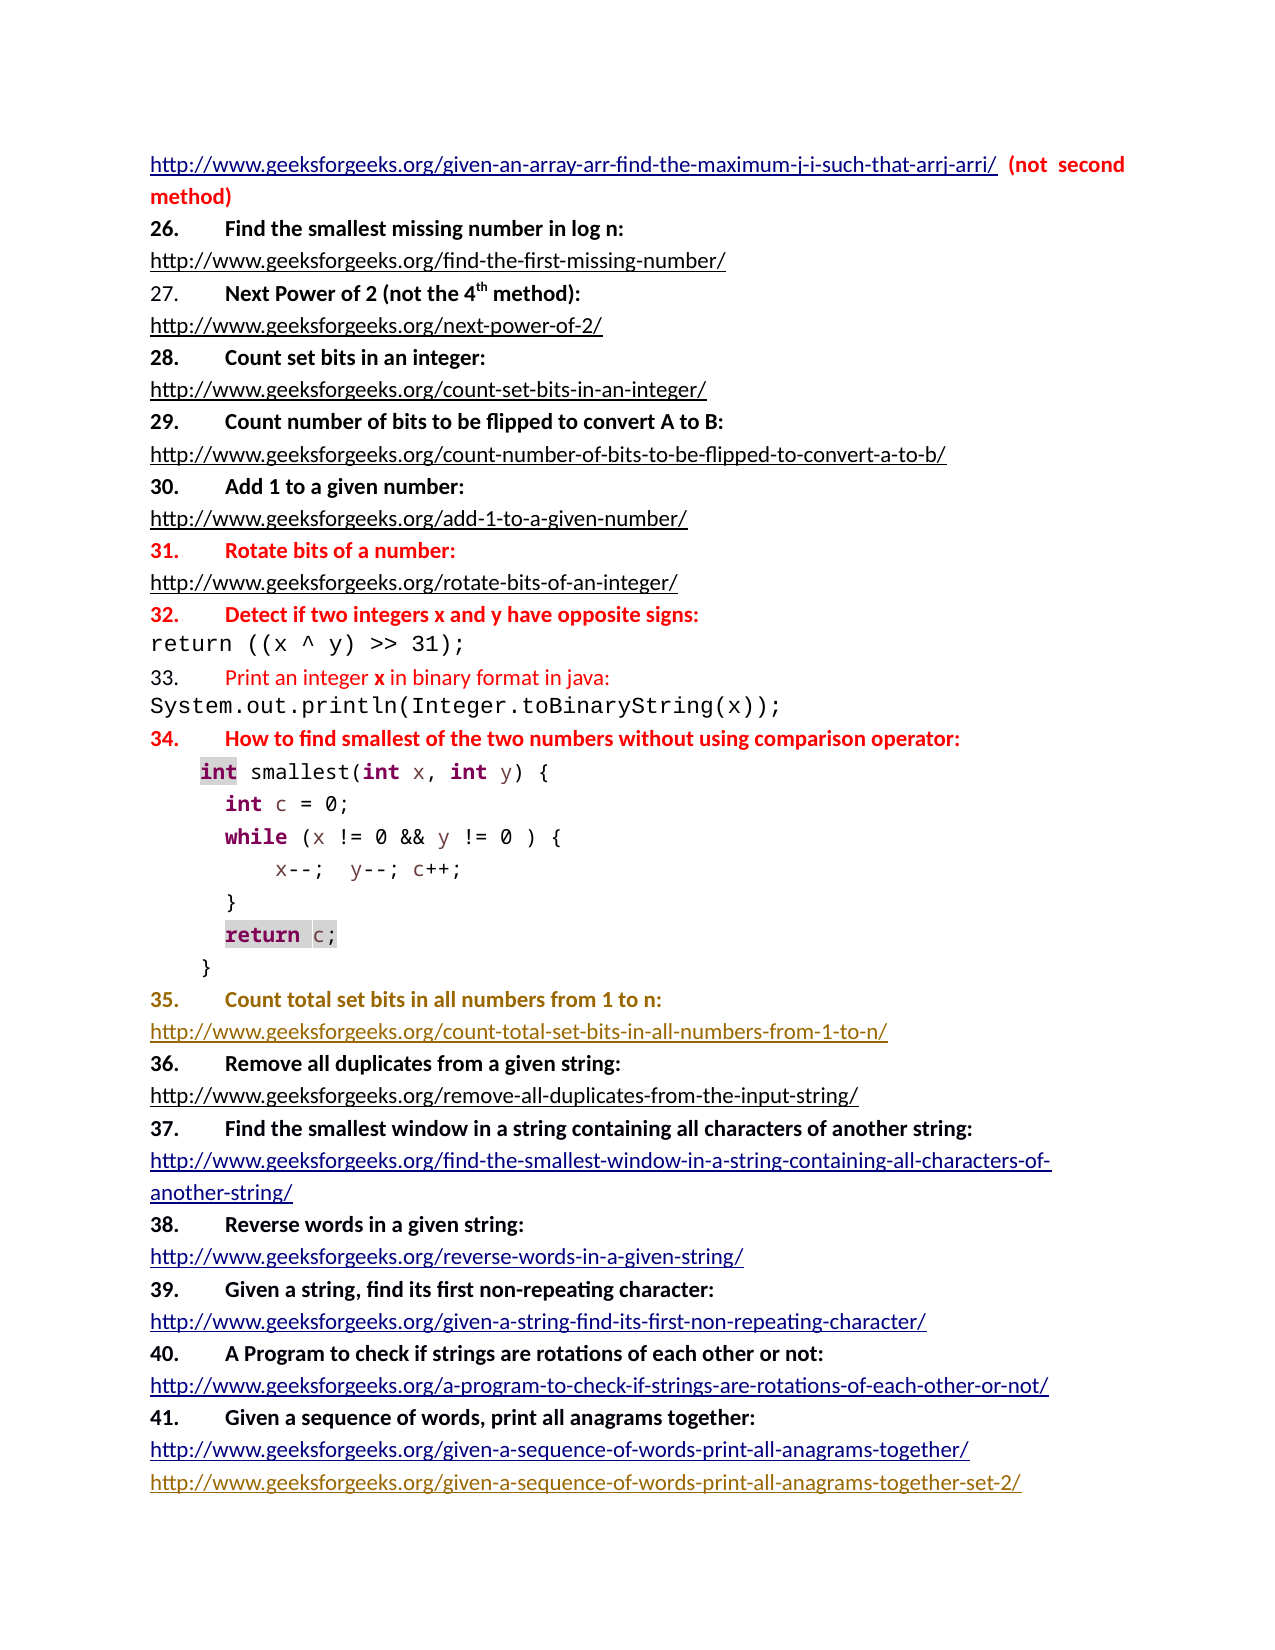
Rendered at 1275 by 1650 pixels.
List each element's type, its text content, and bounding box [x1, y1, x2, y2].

list Add 1 to a given number: [150, 472, 1125, 500]
list Count set bits in an integer: [150, 343, 1125, 371]
list Find the smallest missing number in log n: [150, 214, 1125, 242]
list System.out.println(Integer.toBinaryString(x)); [150, 695, 1125, 721]
list Count total set bits in all numbers from 1 to n: [150, 985, 1125, 1013]
list http://www.geeksforgeeks.org/given-an-array-arr-find-the-maximum-j-i-such-that-arrj-arri/ (not second method) [150, 150, 1125, 210]
list Reverse words in a given string: [150, 1210, 1125, 1238]
list http://www.geeksforgeeks.org/given-a-sequence-of-words-print-all-anagrams-together/ [150, 1436, 1125, 1464]
list Count number of bits to be flipped to convert A to B: [150, 407, 1125, 436]
list int smallest(int x, int y) { [150, 757, 1125, 785]
list http://www.geeksforgeeks.org/next-power-of-2/ [150, 311, 1125, 339]
list } [150, 952, 1125, 981]
list Given a sequence of words, print all anagrams together: [150, 1403, 1125, 1431]
list http://www.geeksforgeeks.org/find-the-first-missing-number/ [150, 247, 1125, 274]
list x--; y--; c++; [150, 854, 1125, 883]
list } [150, 887, 1125, 916]
list Next Power of 2 (not the 4th method): [150, 279, 1125, 307]
list Remove all duplicates from a given string: [150, 1049, 1125, 1077]
list while (x != 0 && y != 0 ) { [150, 822, 1125, 850]
list http://www.geeksforgeeks.org/count-number-of-bits-to-be-flipped-to-convert-a-to-b/ [150, 440, 1125, 468]
list http://www.geeksforgeeks.org/rotate-bits-of-an-integer/ [150, 568, 1125, 596]
list http://www.geeksforgeeks.org/remove-all-duplicates-from-the-input-string/ [150, 1082, 1125, 1109]
list http://www.geeksforgeeks.org/count-total-set-bits-in-all-numbers-from-1-to-n/ [150, 1017, 1125, 1045]
list return c; [150, 920, 1125, 948]
list Detect if two integers x and y have opposite signs: [150, 601, 1125, 629]
list http://www.geeksforgeeks.org/given-a-sequence-of-words-print-all-anagrams-together-set-2/ [150, 1468, 1125, 1496]
list http://www.geeksforgeeks.org/find-the-smallest-window-in-a-string-containing-all-characters-of-another-string/ [150, 1146, 1125, 1206]
list http://www.geeksforgeeks.org/given-a-string-find-its-first-non-repeating-character/ [150, 1307, 1125, 1335]
list Given a string, find its first non-repeating character: [150, 1275, 1125, 1303]
list int c = 0; [150, 789, 1125, 818]
list How to find smallest of the two numbers without using comparison operator: [150, 724, 1125, 753]
list http://www.geeksforgeeks.org/count-set-bits-in-an-integer/ [150, 375, 1125, 403]
list http://www.geeksforgeeks.org/a-program-to-check-if-strings-are-rotations-of-each-other-or-not/ [150, 1371, 1125, 1399]
list Find the smallest window in a string containing all characters of another string: [150, 1114, 1125, 1142]
list http://www.geeksforgeeks.org/add-1-to-a-given-number/ [150, 504, 1125, 532]
list return ((x ^ y) >> 31); [150, 633, 1125, 659]
list A Program to check if strings are rotations of each other or not: [150, 1339, 1125, 1367]
list http://www.geeksforgeeks.org/reverse-words-in-a-given-string/ [150, 1242, 1125, 1271]
list Rotate bits of a number: [150, 536, 1125, 564]
list Print an integer x in binary format in java: [150, 663, 1125, 691]
